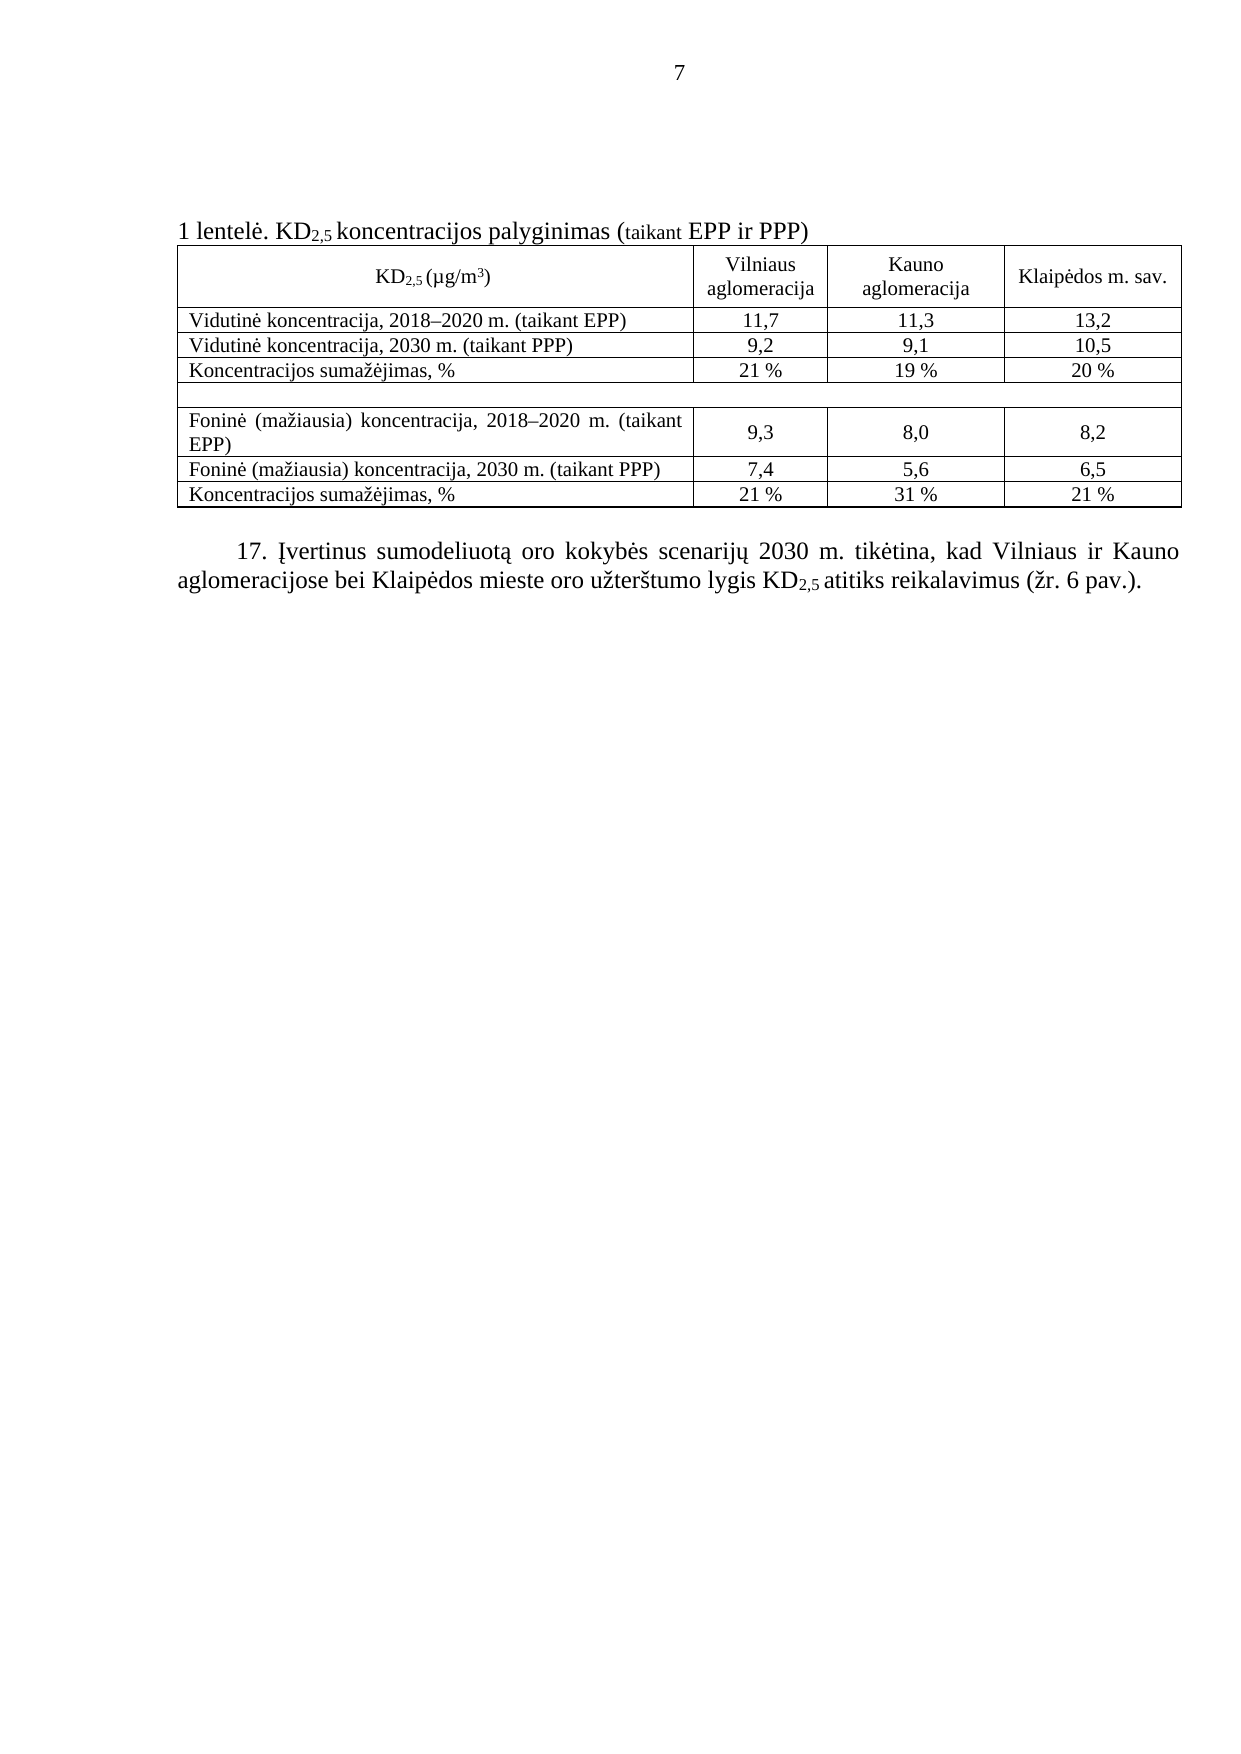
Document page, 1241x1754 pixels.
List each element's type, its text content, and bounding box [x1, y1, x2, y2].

text 1 lentelė. KD2,5 koncentracijos palyginimas (taikant EPP ir PPP) [177, 216, 1181, 245]
table_cell 10,5 [1005, 333, 1181, 357]
table_header KD2,5 (µg/m3) [178, 246, 693, 307]
table_cell 11,7 [694, 308, 827, 332]
table_cell 5,6 [828, 457, 1004, 481]
table_cell Vidutinė koncentracija, 2018–2020 m. (taikant EPP) [178, 308, 693, 332]
table_cell 7,4 [694, 457, 827, 481]
table_cell Foninė (mažiausia) koncentracija, 2030 m. (taikant PPP) [178, 457, 693, 481]
table_cell 21 % [694, 482, 827, 506]
table_cell 8,0 [828, 408, 1004, 456]
table_cell 19 % [828, 358, 1004, 382]
table_cell 20 % [1005, 358, 1181, 382]
table_cell [178, 383, 1181, 407]
table_cell 13,2 [1005, 308, 1181, 332]
table_cell 9,1 [828, 333, 1004, 357]
table_cell 21 % [1005, 482, 1181, 506]
table_cell Koncentracijos sumažėjimas, % [178, 358, 693, 382]
table_cell 31 % [828, 482, 1004, 506]
table_cell 9,3 [694, 408, 827, 456]
table_header Klaipėdos m. sav. [1005, 246, 1181, 307]
table_header Kauno aglomeracija [828, 246, 1004, 307]
table_cell 8,2 [1005, 408, 1181, 456]
table_header Vilniaus aglomeracija [694, 246, 827, 307]
table_cell Vidutinė koncentracija, 2030 m. (taikant PPP) [178, 333, 693, 357]
table_cell 6,5 [1005, 457, 1181, 481]
table_cell Koncentracijos sumažėjimas, % [178, 482, 693, 506]
text 17. Įvertinus sumodeliuotą oro kokybės scenarijų 2030 m. tikėtina, kad Vilniaus ir Kauno aglomeracijose bei Klaipėdos mieste oro užterštumo lygis KD2,5 atitiks reikalavimus (žr. 6 pav.). [177, 536, 1181, 594]
table_cell 11,3 [828, 308, 1004, 332]
table_cell 9,2 [694, 333, 827, 357]
table_cell Foninė (mažiausia) koncentracija, 2018–2020 m. (taikant EPP) [178, 408, 693, 456]
table_cell 21 % [694, 358, 827, 382]
